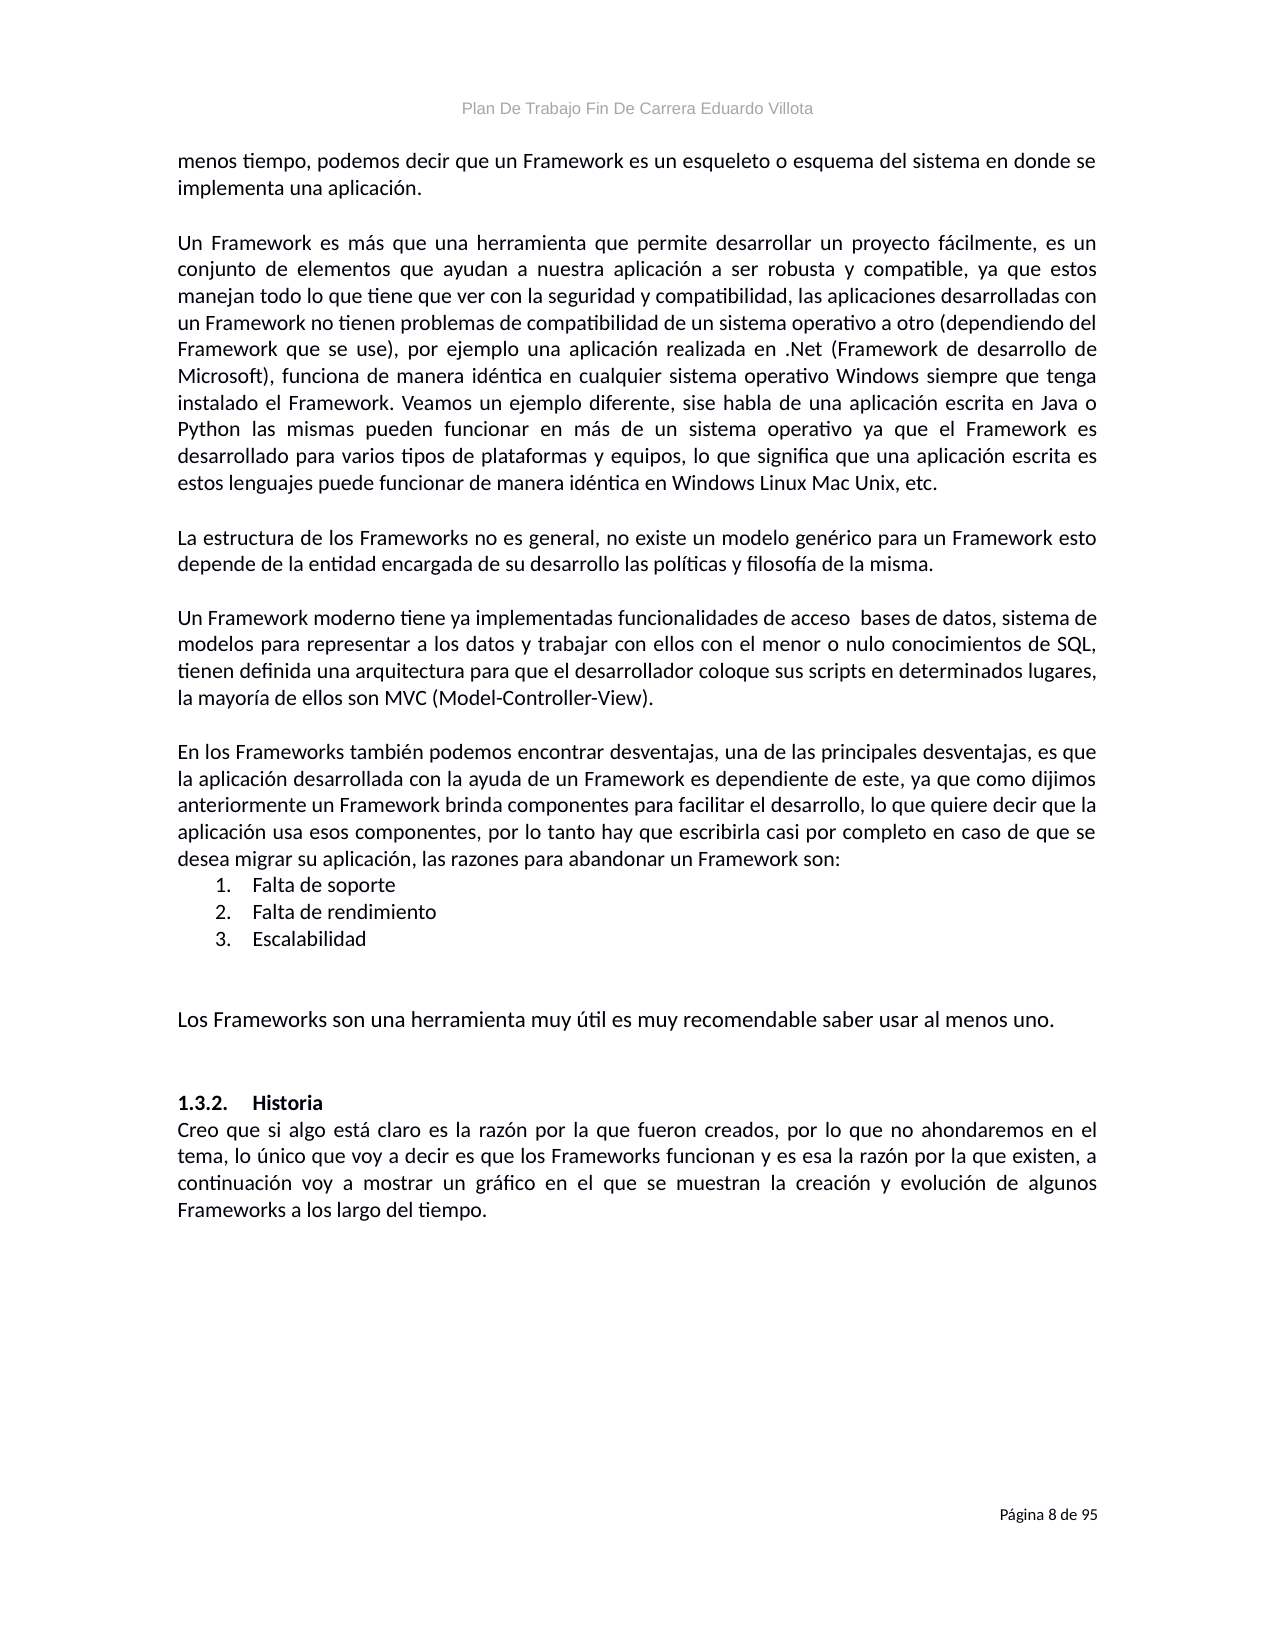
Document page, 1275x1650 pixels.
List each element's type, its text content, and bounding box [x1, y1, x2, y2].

text Los Frameworks son una herramienta muy útil es muy recomendable saber usar al menos uno. [177, 1005, 1098, 1033]
text menos tiempo, podemos decir que un Framework es un esqueleto o esquema del sistema en donde se implementa una aplicación. [177, 148, 1098, 201]
text Creo que si algo está claro es la razón por la que fueron creados, por lo que no ahondaremos en el tema, lo único que voy a decir es que los Frameworks funcionan y es esa la razón por la que existen, a continuación voy a mostrar un gráfico en el que se muestran la creación y evolución de algunos Frameworks a los largo del tiempo. [177, 1116, 1098, 1222]
list Falta de soporte [215, 872, 1098, 898]
list Falta de rendimiento [215, 898, 1098, 925]
list Historia [177, 1089, 1098, 1116]
text Un Framework moderno tiene ya implementadas funcionalidades de acceso bases de datos, sistema de modelos para representar a los datos y trabajar con ellos con el menor o nulo conocimientos de SQL, tienen definida una arquitectura para que el desarrollador coloque sus scripts en determinados lugares, la mayoría de ellos son MVC (Model-Controller-View). [177, 604, 1098, 710]
text Un Framework es más que una herramienta que permite desarrollar un proyecto fácilmente, es un conjunto de elementos que ayudan a nuestra aplicación a ser robusta y compatible, ya que estos manejan todo lo que tiene que ver con la seguridad y compatibilidad, las aplicaciones desarrolladas con un Framework no tienen problemas de compatibilidad de un sistema operativo a otro (dependiendo del Framework que se use), por ejemplo una aplicación realizada en .Net (Framework de desarrollo de Microsoft), funciona de manera idéntica en cualquier sistema operativo Windows siempre que tenga instalado el Framework. Veamos un ejemplo diferente, sise habla de una aplicación escrita en Java o Python las mismas pueden funcionar en más de un sistema operativo ya que el Framework es desarrollado para varios tipos de plataformas y equipos, lo que significa que una aplicación escrita es estos lenguajes puede funcionar de manera idéntica en Windows Linux Mac Unix, etc. [177, 229, 1098, 496]
text La estructura de los Frameworks no es general, no existe un modelo genérico para un Framework esto depende de la entidad encargada de su desarrollo las políticas y filosofía de la misma. [177, 524, 1098, 577]
list Escalabilidad [215, 925, 1098, 952]
text En los Frameworks también podemos encontrar desventajas, una de las principales desventajas, es que la aplicación desarrollada con la ayuda de un Framework es dependiente de este, ya que como dijimos anteriormente un Framework brinda componentes para facilitar el desarrollo, lo que quiere decir que la aplicación usa esos componentes, por lo tanto hay que escribirla casi por completo en caso de que se desea migrar su aplicación, las razones para abandonar un Framework son: [177, 738, 1098, 872]
